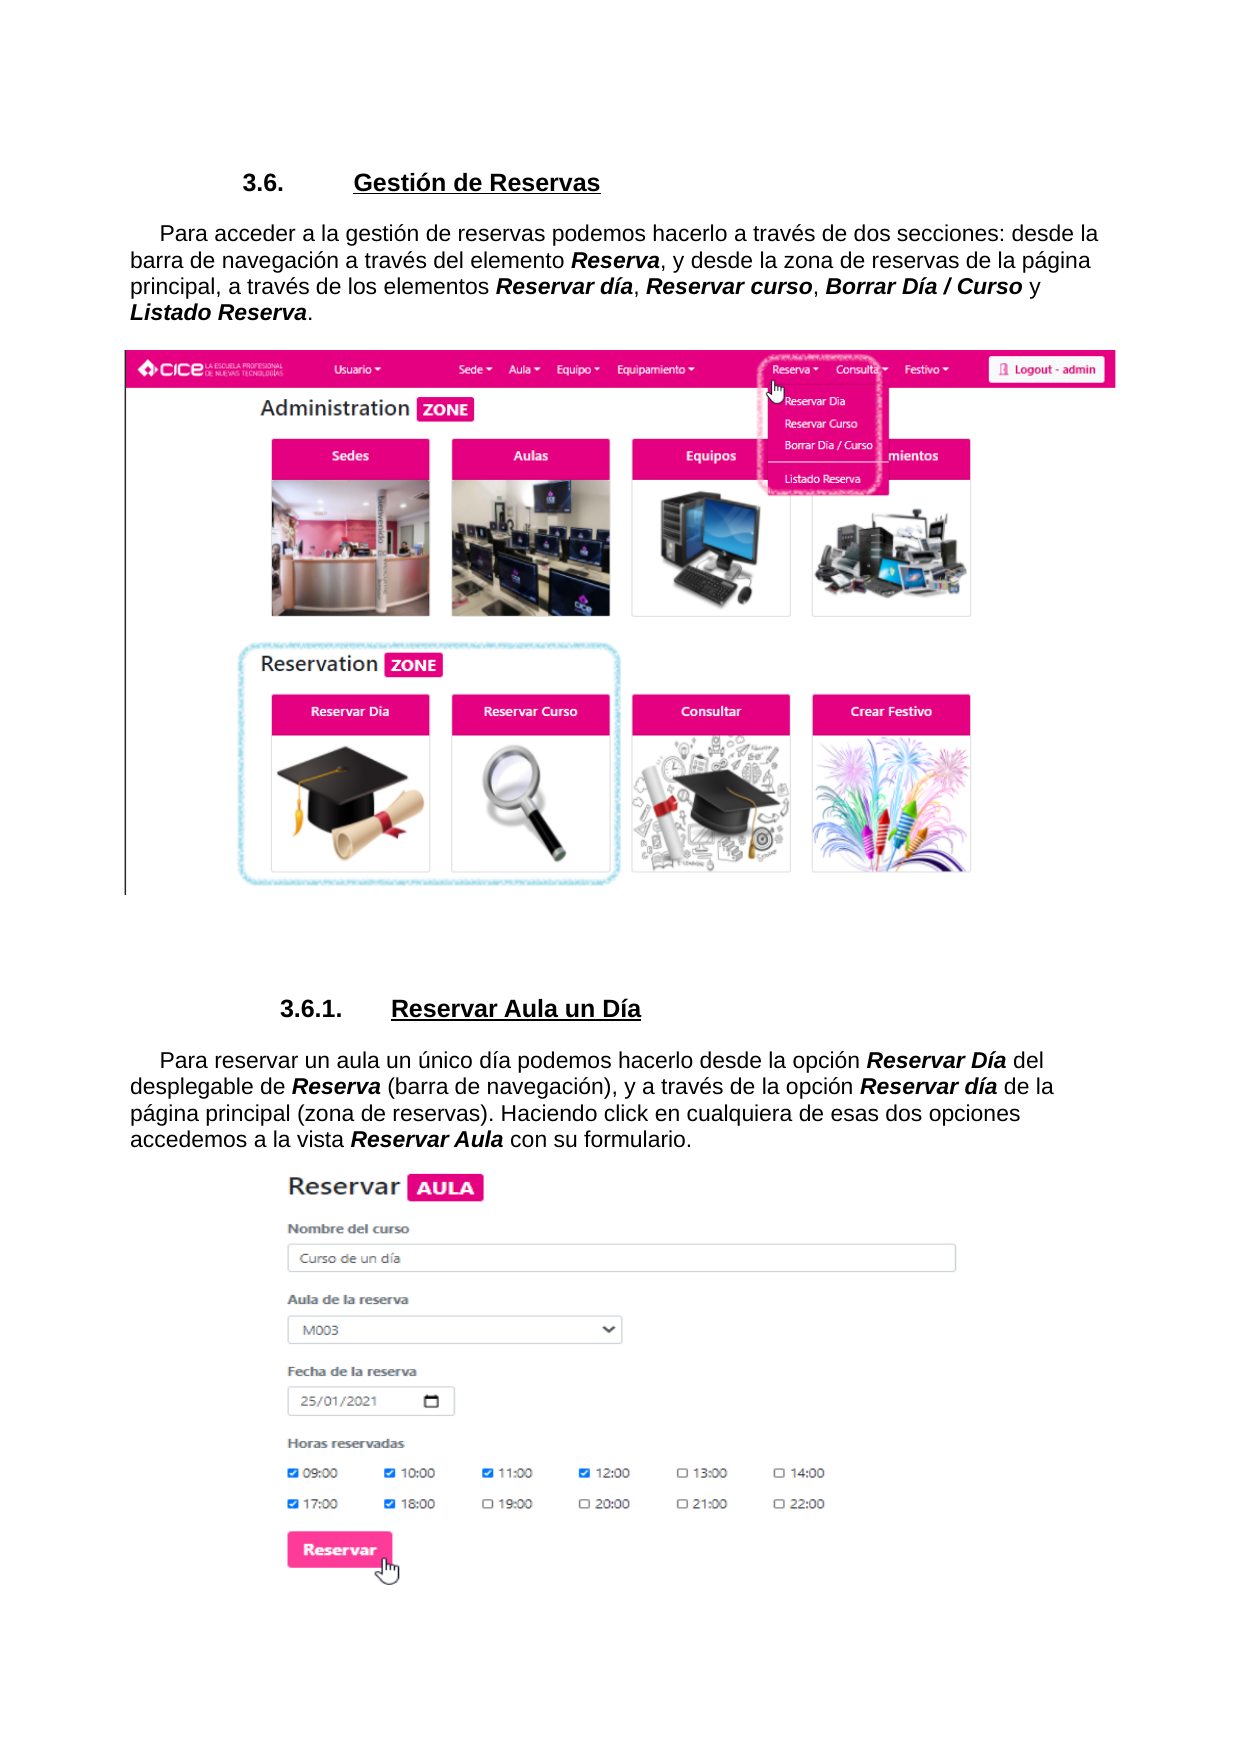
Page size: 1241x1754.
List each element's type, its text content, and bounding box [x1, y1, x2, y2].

picture [124, 350, 1116, 895]
picture [270, 1166, 970, 1593]
list Gestión de Reservas [242, 168, 1122, 197]
list Reservar Aula un Día [280, 994, 1122, 1023]
text Para reservar un aula un único día podemos hacerlo desde la opción Reservar Día del desplegable de Reserva (barra de navegación), y a través de la opción Reservar día de la página principal (zona de reservas). Haciendo click en cualquiera de esas dos opciones accedemos a la vista Reservar Aula con su formulario. [130, 1047, 1116, 1152]
text Para acceder a la gestión de reservas podemos hacerlo a través de dos secciones: desde la barra de navegación a través del elemento Reserva, y desde la zona de reservas de la página principal, a través de los elementos Reservar día, Reservar curso, Borrar Día / Curso y Listado Reserva. [130, 220, 1116, 326]
